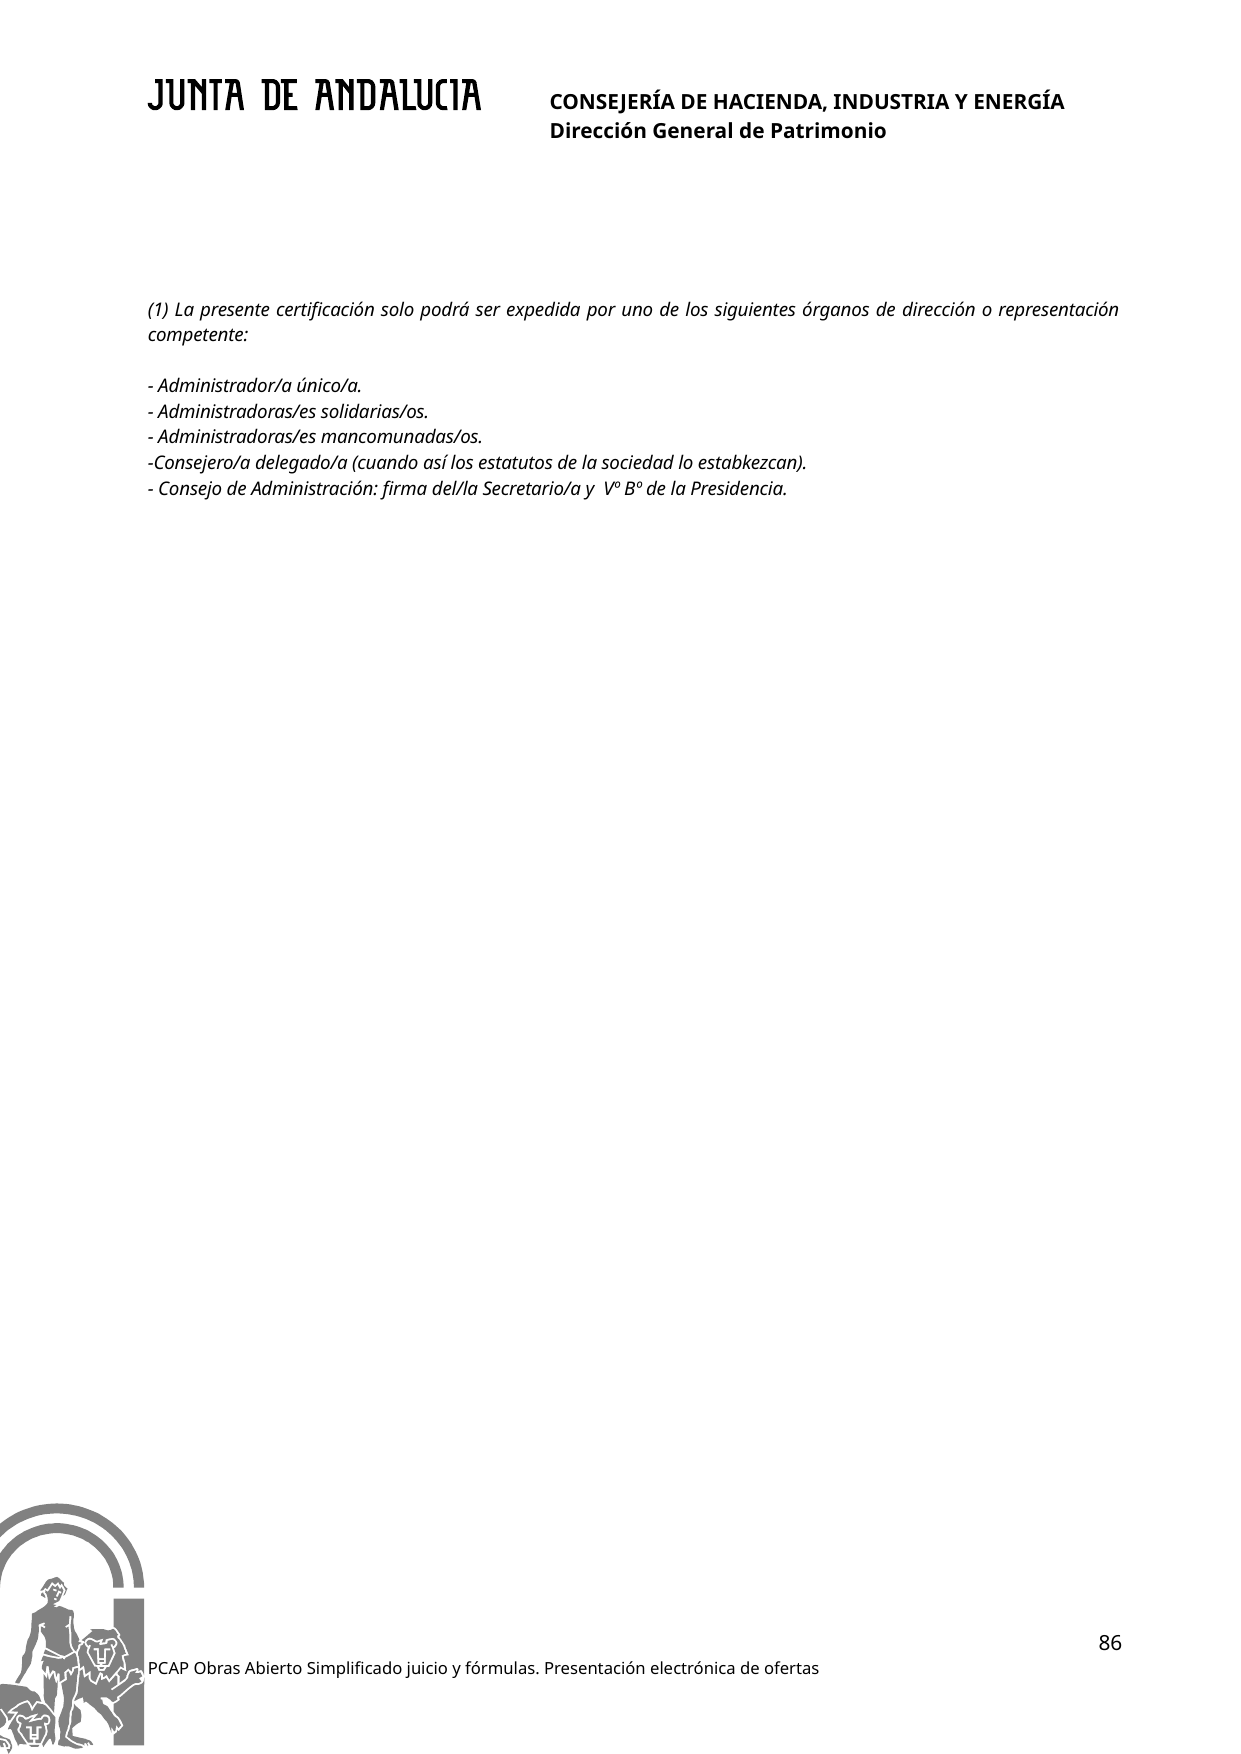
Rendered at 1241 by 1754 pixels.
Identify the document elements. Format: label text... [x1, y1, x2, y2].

text (1) La presente certificación solo podrá ser expedida por uno de los siguientes órganos de dirección o representación competente: [148, 296, 1122, 347]
text - Administradoras/es mancomunadas/os. [148, 424, 1122, 449]
text - Administrador/a único/a. [148, 373, 1122, 398]
text - Consejo de Administración: firma del/la Secretario/a y Vº Bº de la Presidencia. [148, 475, 1122, 500]
text -Consejero/a delegado/a (cuando así los estatutos de la sociedad lo estabkezcan). [148, 449, 1122, 475]
text - Administradoras/es solidarias/os. [148, 398, 1122, 424]
